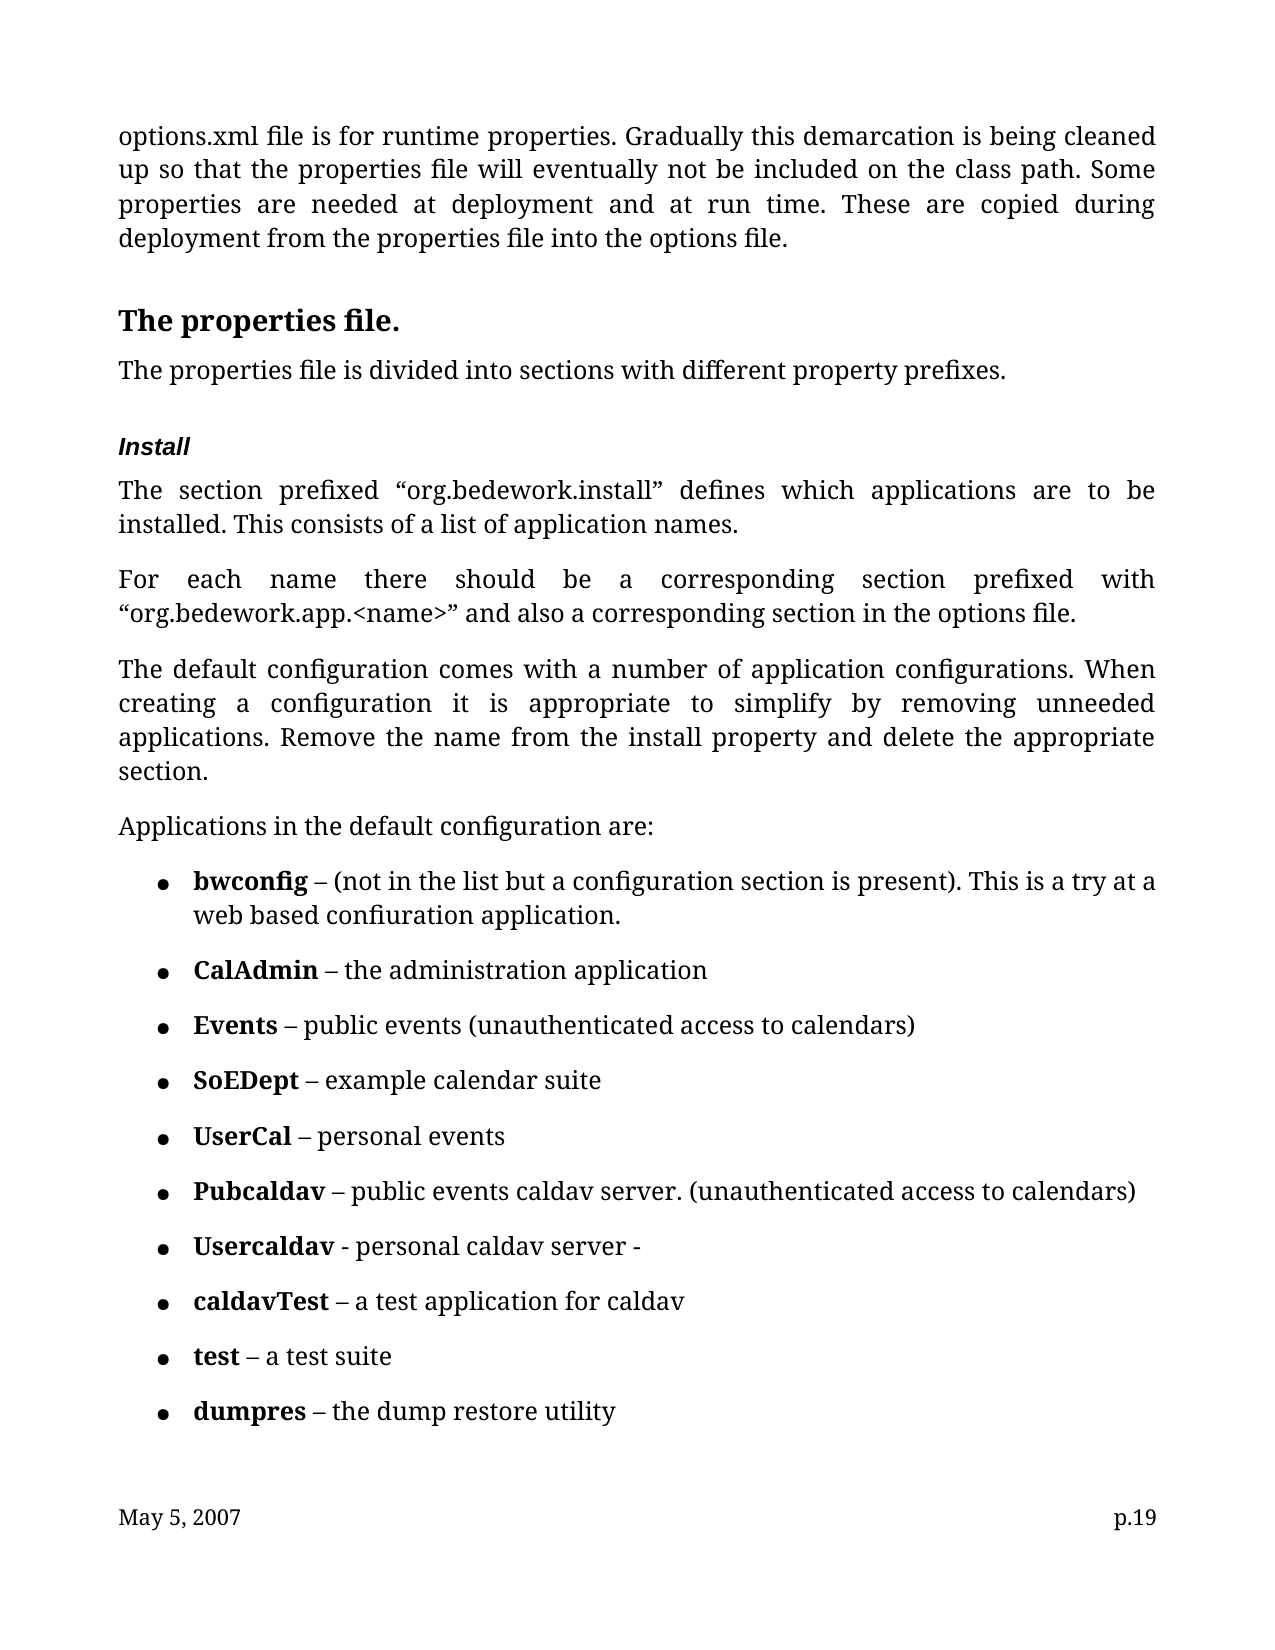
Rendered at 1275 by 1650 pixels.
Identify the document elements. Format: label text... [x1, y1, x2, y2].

subtitle Install [118, 433, 1157, 460]
list UserCal – personal events [156, 1118, 1157, 1152]
text The default configuration comes with a number of application configurations. When creating a configuration it is appropriate to simplify by removing unneeded applications. Remove the name from the install property and delete the appropriate section. [118, 651, 1157, 787]
text options.xml file is for runtime properties. Gradually this demarcation is being cleaned up so that the properties file will eventually not be included on the class path. Some properties are needed at deployment and at run time. These are copied during deployment from the properties file into the options file. [118, 118, 1157, 254]
list test – a test suite [156, 1338, 1157, 1373]
text For each name there should be a corresponding section prefixed with “org.bedework.app.<name>” and also a corresponding section in the options file. [118, 562, 1157, 630]
list Events – public events (unauthenticated access to calendars) [156, 1008, 1157, 1042]
list bwconfig – (not in the list but a configuration section is present). This is a try at a web based confiuration application. [156, 864, 1157, 932]
list Pubcaldav – public events caldav server. (unauthenticated access to calendars) [156, 1173, 1157, 1207]
subtitle The properties file. [118, 300, 1157, 340]
list dumpres – the dump restore utility [156, 1394, 1157, 1428]
list SoEDept – example calendar suite [156, 1063, 1157, 1097]
text The section prefixed “org.bedework.install” defines which applications are to be installed. This consists of a list of application names. [118, 473, 1157, 541]
list CalAdmin – the administration application [156, 953, 1157, 987]
text Applications in the default configuration are: [118, 808, 1157, 843]
list caldavTest – a test application for caldav [156, 1283, 1157, 1317]
text The properties file is divided into sections with different property prefixes. [118, 353, 1157, 387]
list Usercaldav - personal caldav server - [156, 1228, 1157, 1262]
